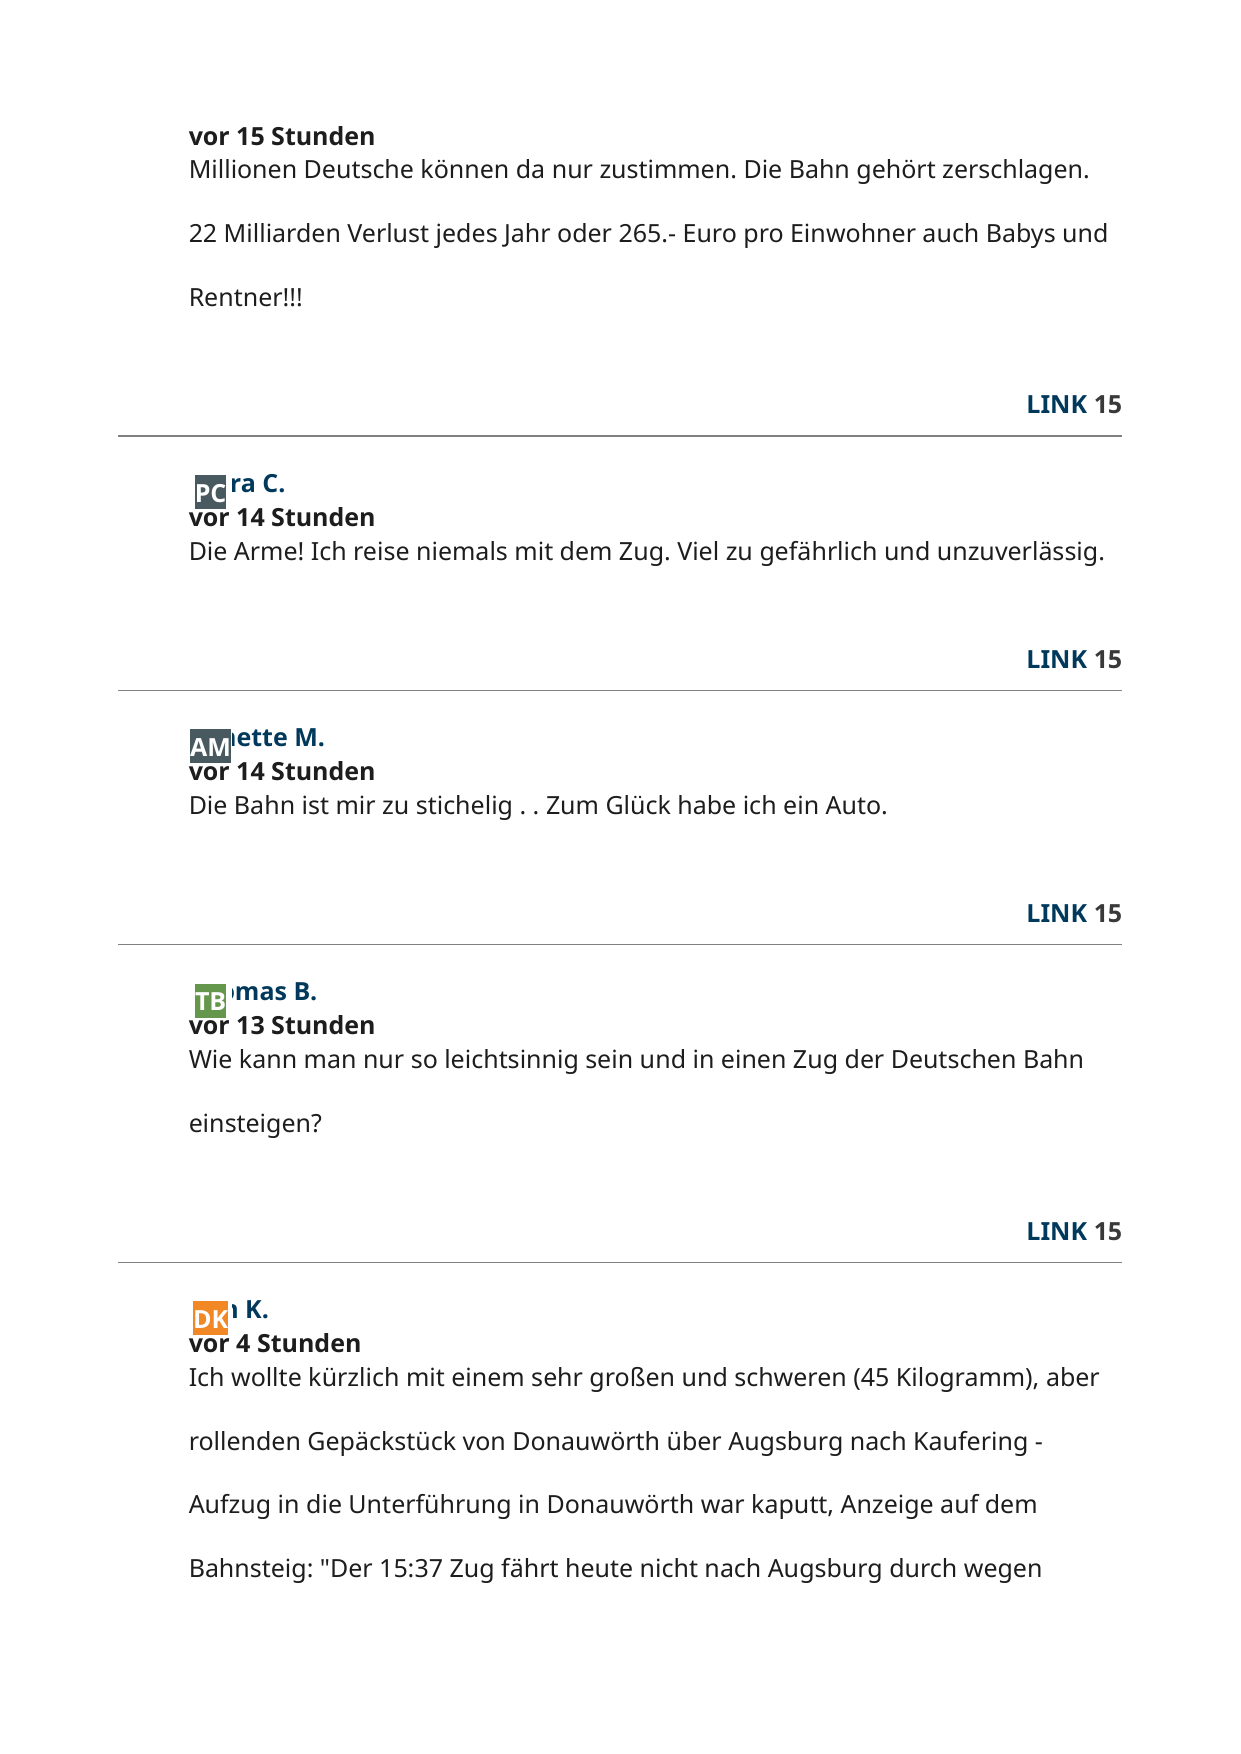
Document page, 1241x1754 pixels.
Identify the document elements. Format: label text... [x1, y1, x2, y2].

text Die Bahn ist mir zu stichelig . . Zum Glück habe ich ein Auto. [188, 788, 1122, 822]
text Dan K. [232, 1292, 1122, 1326]
text LINK 15 [188, 851, 1122, 929]
text Ich wollte kürzlich mit einem sehr großen und schweren (45 Kilogramm), aber rollenden Gepäckstück von Donauwörth über Augsburg nach Kaufering - Aufzug in die Unterführung in Donauwörth war kaputt, Anzeige auf dem Bahnsteig: "Der 15:37 Zug fährt heute nicht nach Augsburg durch wegen [188, 1360, 1122, 1585]
text LINK 15 [188, 343, 1122, 421]
text Wie kann man nur so leichtsinnig sein und in einen Zug der Deutschen Bahn einsteigen? [188, 1042, 1122, 1140]
text DK [188, 1292, 232, 1335]
text LINK 15 [188, 597, 1122, 675]
text LINK 15 [188, 1169, 1122, 1247]
text Petra C. [232, 466, 1122, 499]
text Millionen Deutsche können da nur zustimmen. Die Bahn gehört zerschlagen. 22 Milliarden Verlust jedes Jahr oder 265.- Euro pro Einwohner auch Babys und Rentner!!! [188, 152, 1122, 313]
text vor 4 Stunden [188, 1326, 1122, 1360]
text AM [188, 720, 232, 763]
text vor 13 Stunden [188, 1008, 1122, 1042]
text vor 15 Stunden [188, 118, 1122, 152]
text Die Arme! Ich reise niemals mit dem Zug. Viel zu gefährlich und unzuverlässig. [188, 534, 1122, 568]
text vor 14 Stunden [188, 754, 1122, 788]
text PC [188, 466, 232, 509]
text TB [188, 974, 232, 1018]
text annette M. [232, 720, 1122, 754]
text vor 14 Stunden [188, 499, 1122, 534]
text Thomas B. [232, 974, 1122, 1008]
